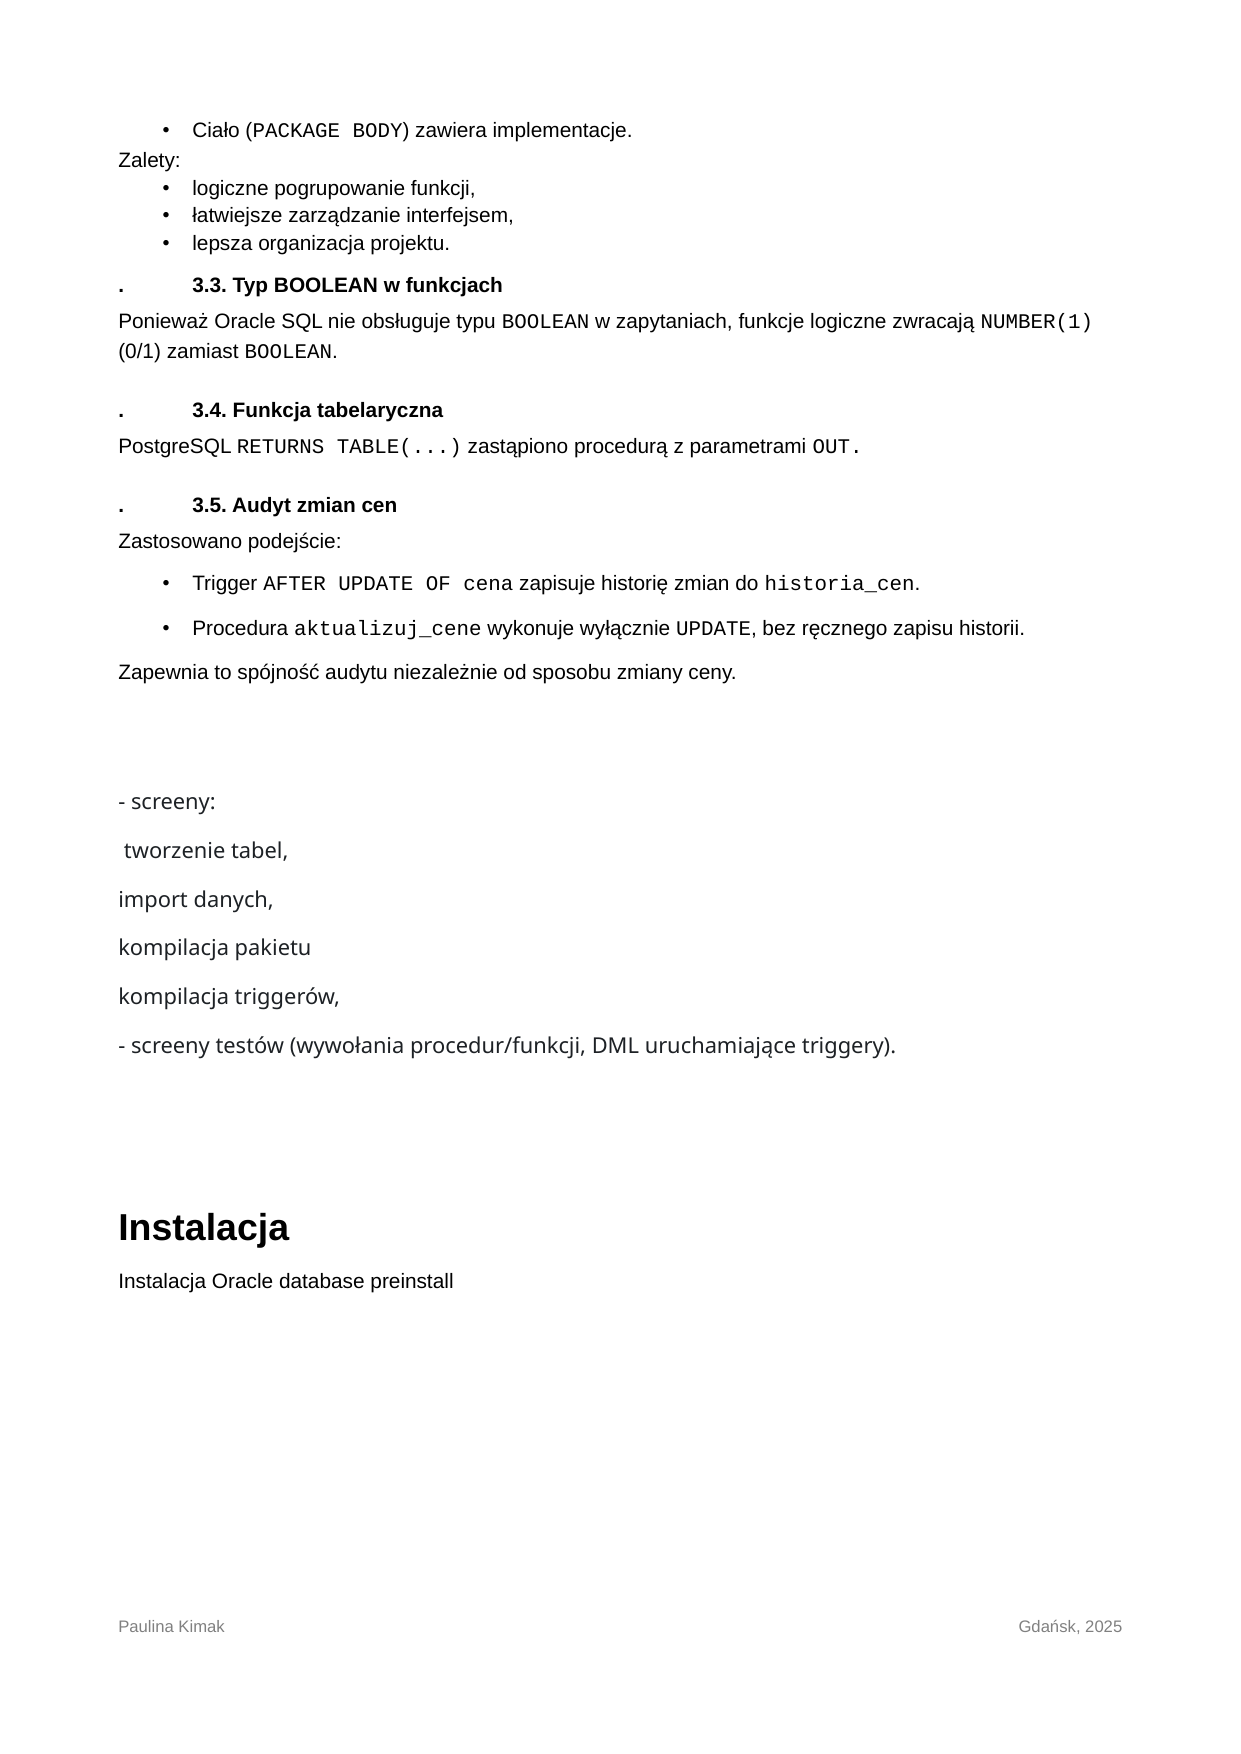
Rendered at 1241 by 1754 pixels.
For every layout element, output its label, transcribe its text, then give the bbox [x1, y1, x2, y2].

text kompilacja pakietu [118, 932, 1122, 962]
text PostgreSQL RETURNS TABLE(...) zastąpiono procedurą z parametrami OUT. [118, 434, 1122, 460]
text Ponieważ Oracle SQL nie obsługuje typu BOOLEAN w zapytaniach, funkcje logiczne zwracają NUMBER(1) (0/1) zamiast BOOLEAN. [118, 309, 1122, 364]
subtitle 3.5. Audyt zmian cen [118, 493, 1122, 517]
list Procedura aktualizuj_cene wykonuje wyłącznie UPDATE, bez ręcznego zapisu historii. [162, 616, 1122, 641]
subtitle 3.4. Funkcja tabelaryczna [118, 397, 1122, 421]
list logiczne pogrupowanie funkcji, [162, 175, 1122, 199]
text kompilacja triggerów, [118, 981, 1122, 1011]
text Instalacja [118, 1205, 1122, 1248]
list Ciało (PACKAGE BODY) zawiera implementacje. [162, 118, 1122, 144]
text tworzenie tabel, [118, 835, 1122, 864]
text - screeny testów (wywołania procedur/funkcji, DML uruchamiające triggery). [118, 1030, 1122, 1059]
text Instalacja Oracle database preinstall [118, 1269, 1122, 1293]
text Zalety: [118, 148, 1122, 172]
subtitle 3.3. Typ BOOLEAN w funkcjach [118, 273, 1122, 297]
list Trigger AFTER UPDATE OF cena zapisuje historię zmian do historia_cen. [162, 571, 1122, 597]
list lepsza organizacja projektu. [162, 231, 1122, 254]
list łatwiejsze zarządzanie interfejsem, [162, 203, 1122, 227]
text import danych, [118, 883, 1122, 913]
text Zastosowano podejście: [118, 529, 1122, 553]
text - screeny: [118, 786, 1122, 816]
text Zapewnia to spójność audytu niezależnie od sposobu zmiany ceny. [118, 660, 1122, 684]
